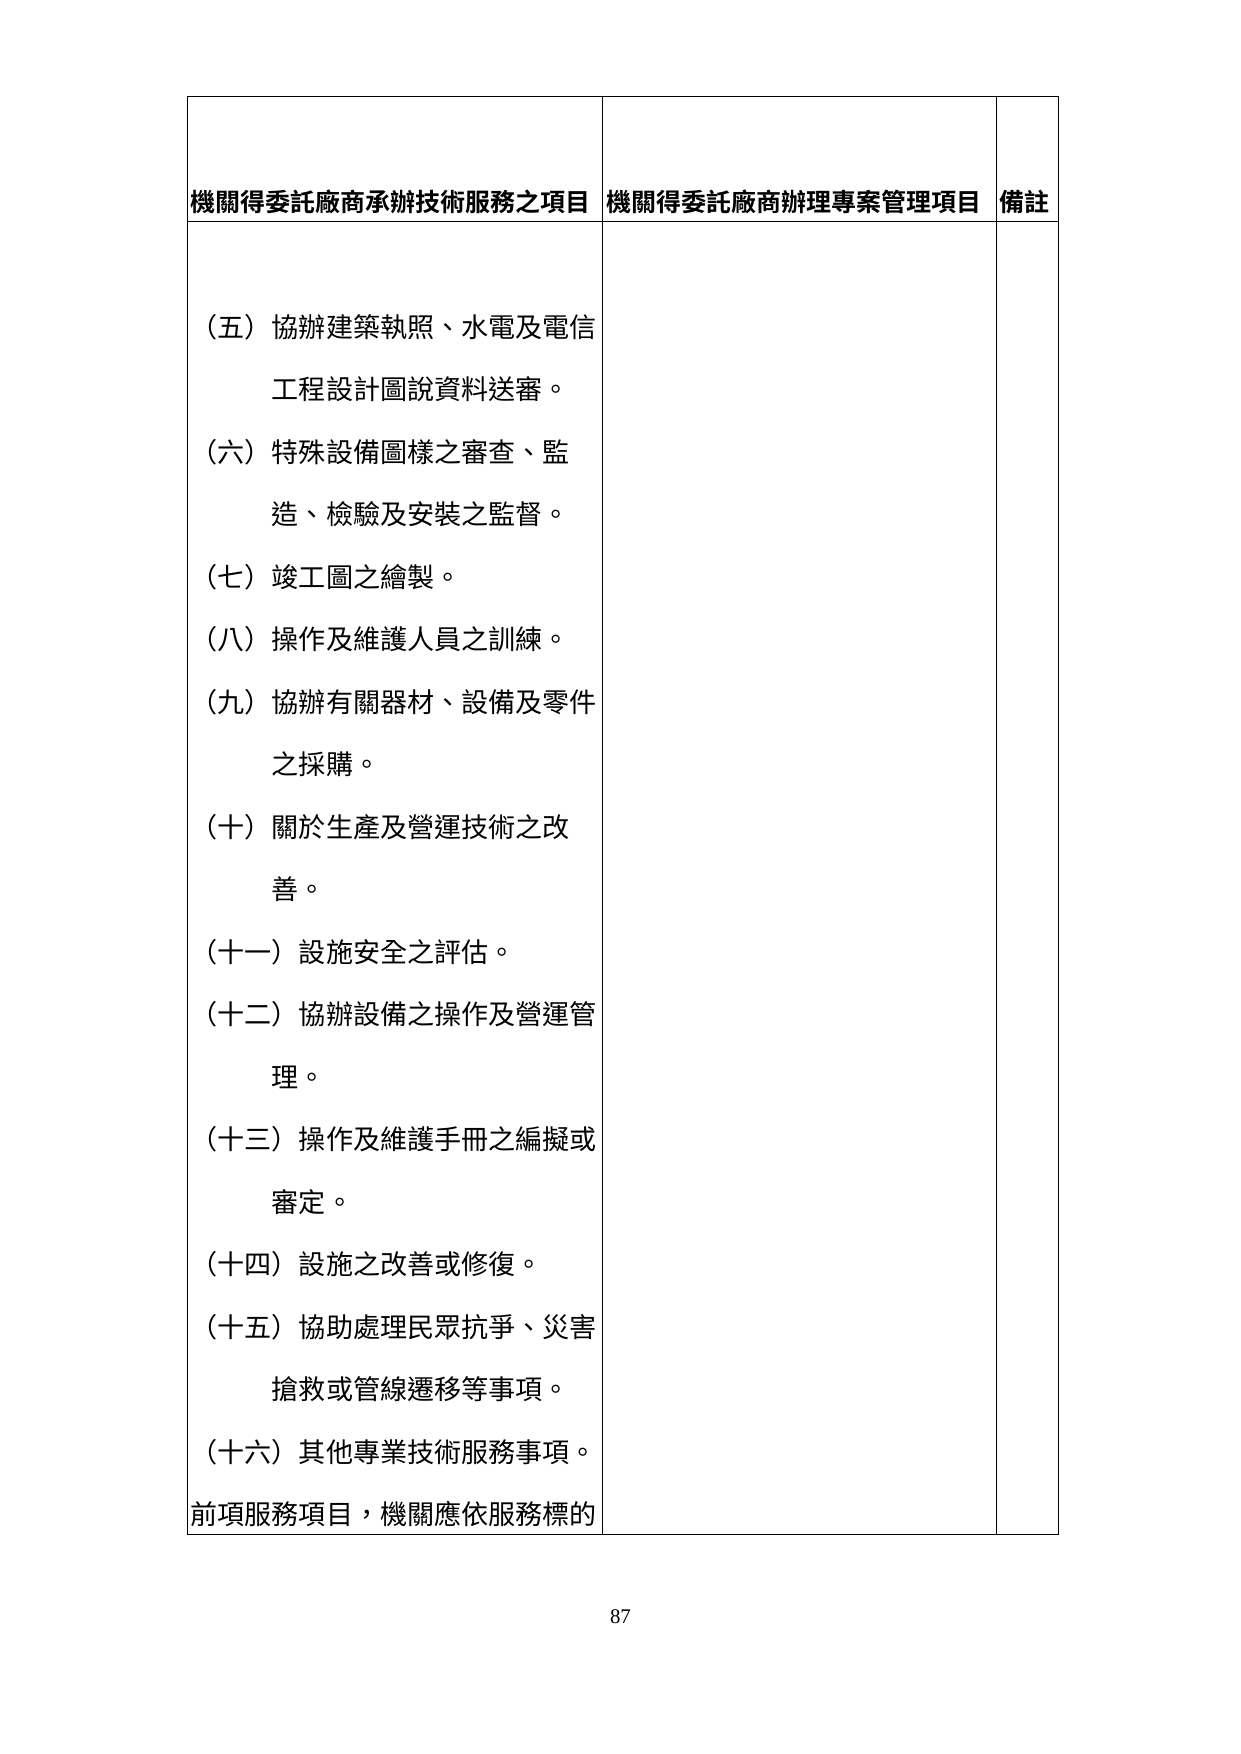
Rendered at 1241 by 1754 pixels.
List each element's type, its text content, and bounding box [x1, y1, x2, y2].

table_header 備註 [997, 97, 1058, 221]
table_header 機關得委託廠商承辦技術服務之項目 [188, 97, 602, 221]
table_cell （五）協辦建築執照、水電及電信工程設計圖說資料送審。 （六）特殊設備圖樣之審查、監造、檢驗及安裝之監督。 （七）竣工圖之繪製。 （八）操作及維護人員之訓練。 （九）協辦有關器材、設備及零件之採購。 （十）關於生產及營運技術之改善。 （十一）設施安全之評估。 （十二）協辦設備之操作及營運管理。 （十三）操作及維護手冊之編擬或審定。 （十四）設施之改善或修復。 （十五）協助處理民眾抗爭、災害搶救或管線遷移等事項。 （十六）其他專業技術服務事項。 前項服務項目，機關應依服務標的 [188, 222, 602, 1534]
table_header 機關得委託廠商辦理專案管理項目 [603, 97, 996, 221]
table_cell [997, 222, 1058, 1534]
table_cell [603, 222, 996, 1534]
